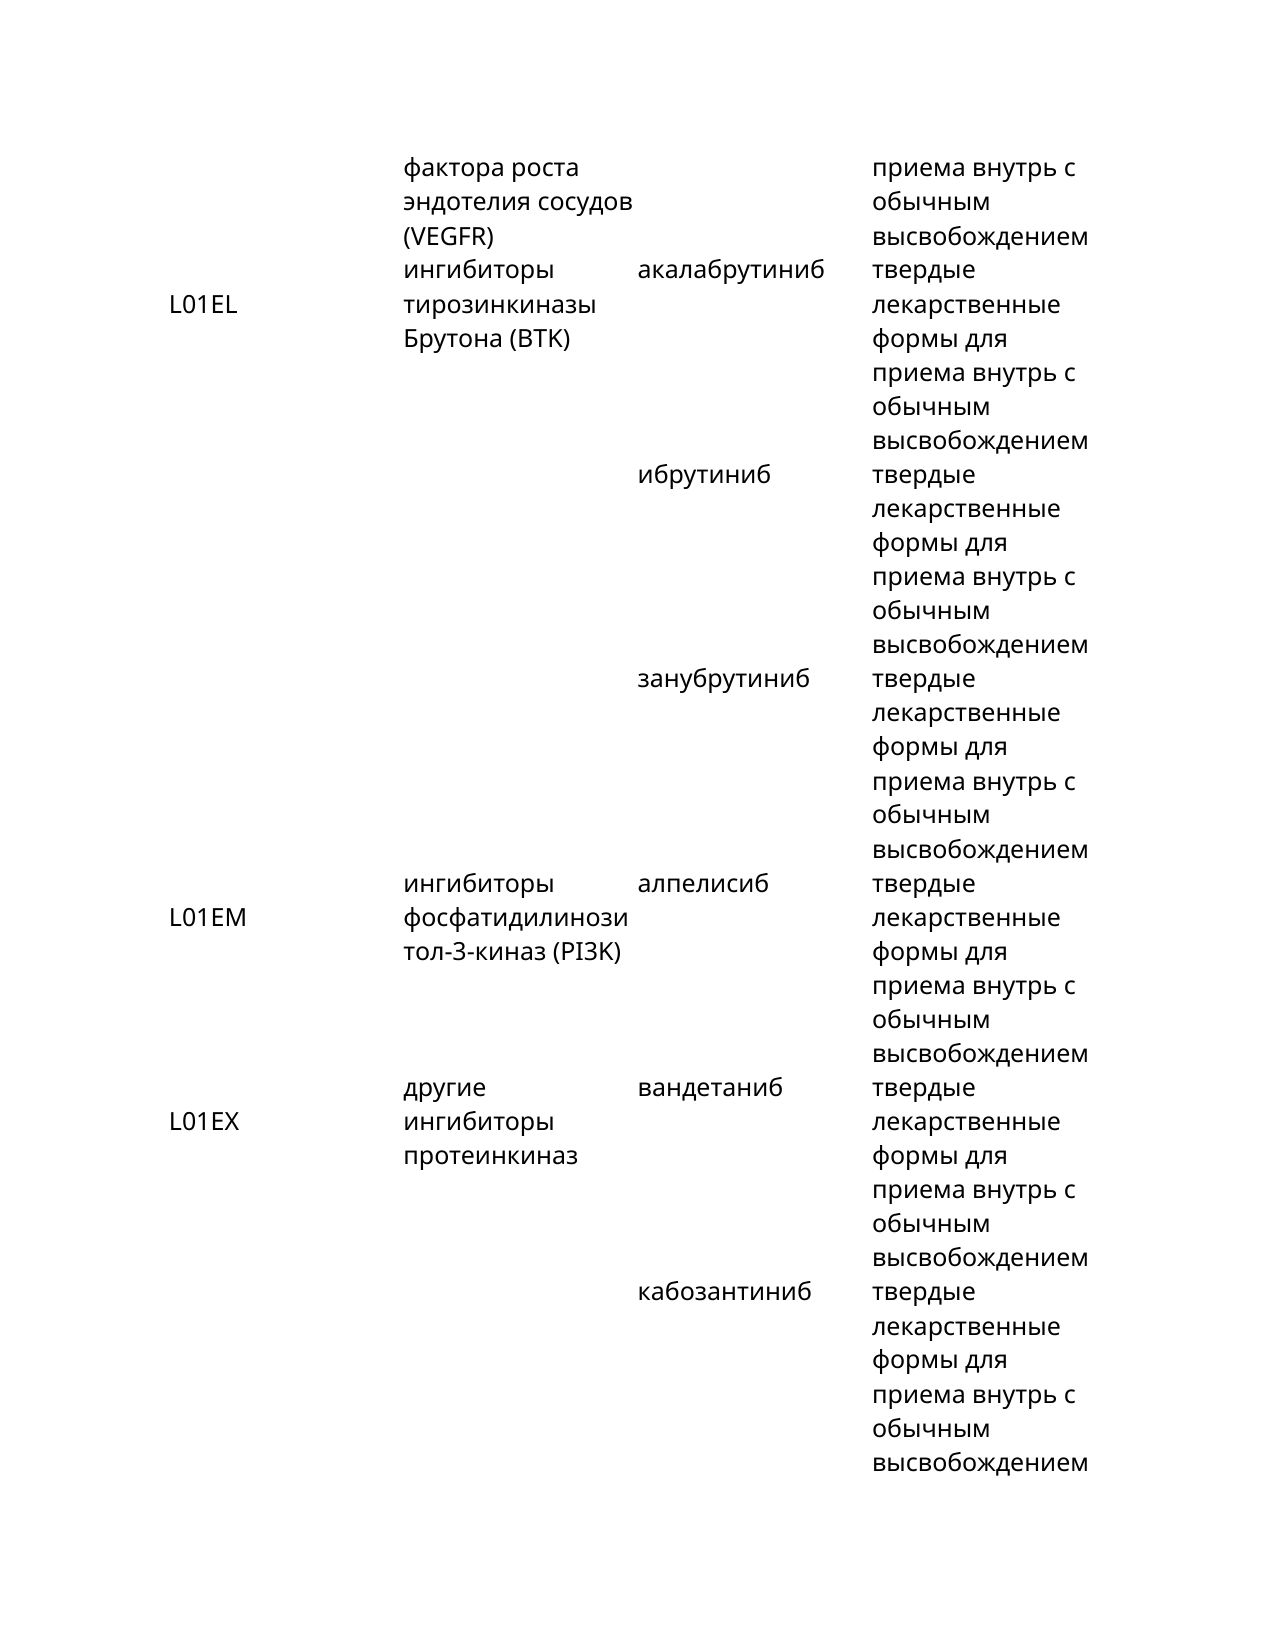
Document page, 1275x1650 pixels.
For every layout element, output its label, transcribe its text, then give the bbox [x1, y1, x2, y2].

table_cell твердые лекарственные формы для приема внутрь с обычным высвобождением [872, 1274, 1106, 1478]
table_cell L01EL [169, 252, 403, 865]
table_cell вандетаниб [638, 1070, 872, 1274]
table_cell твердые лекарственные формы для приема внутрь с обычным высвобождением [872, 661, 1106, 865]
table_cell L01EX [169, 1070, 403, 1478]
table_cell ибрутиниб [638, 457, 872, 661]
table_cell ингибиторы фосфатидилинозитол-3-киназ (PI3K) [403, 865, 637, 1070]
table_cell приема внутрь с обычным высвобождением [872, 150, 1106, 252]
table_cell L01EM [169, 865, 403, 1070]
table_cell твердые лекарственные формы для приема внутрь с обычным высвобождением [872, 865, 1106, 1070]
table_cell твердые лекарственные формы для приема внутрь с обычным высвобождением [872, 457, 1106, 661]
table_cell занубрутиниб [638, 661, 872, 865]
table_cell кабозантиниб [638, 1274, 872, 1478]
table_cell [169, 150, 403, 252]
table_cell акалабрутиниб [638, 252, 872, 457]
table_cell фактора роста эндотелия сосудов (VEGFR) [403, 150, 637, 252]
table_cell ингибиторы тирозинкиназы Брутона (BTK) [403, 252, 637, 865]
table_cell другие ингибиторы протеинкиназ [403, 1070, 637, 1478]
table_cell твердые лекарственные формы для приема внутрь с обычным высвобождением [872, 1070, 1106, 1274]
table_cell алпелисиб [638, 865, 872, 1070]
table_cell твердые лекарственные формы для приема внутрь с обычным высвобождением [872, 252, 1106, 457]
table_cell [638, 150, 872, 252]
